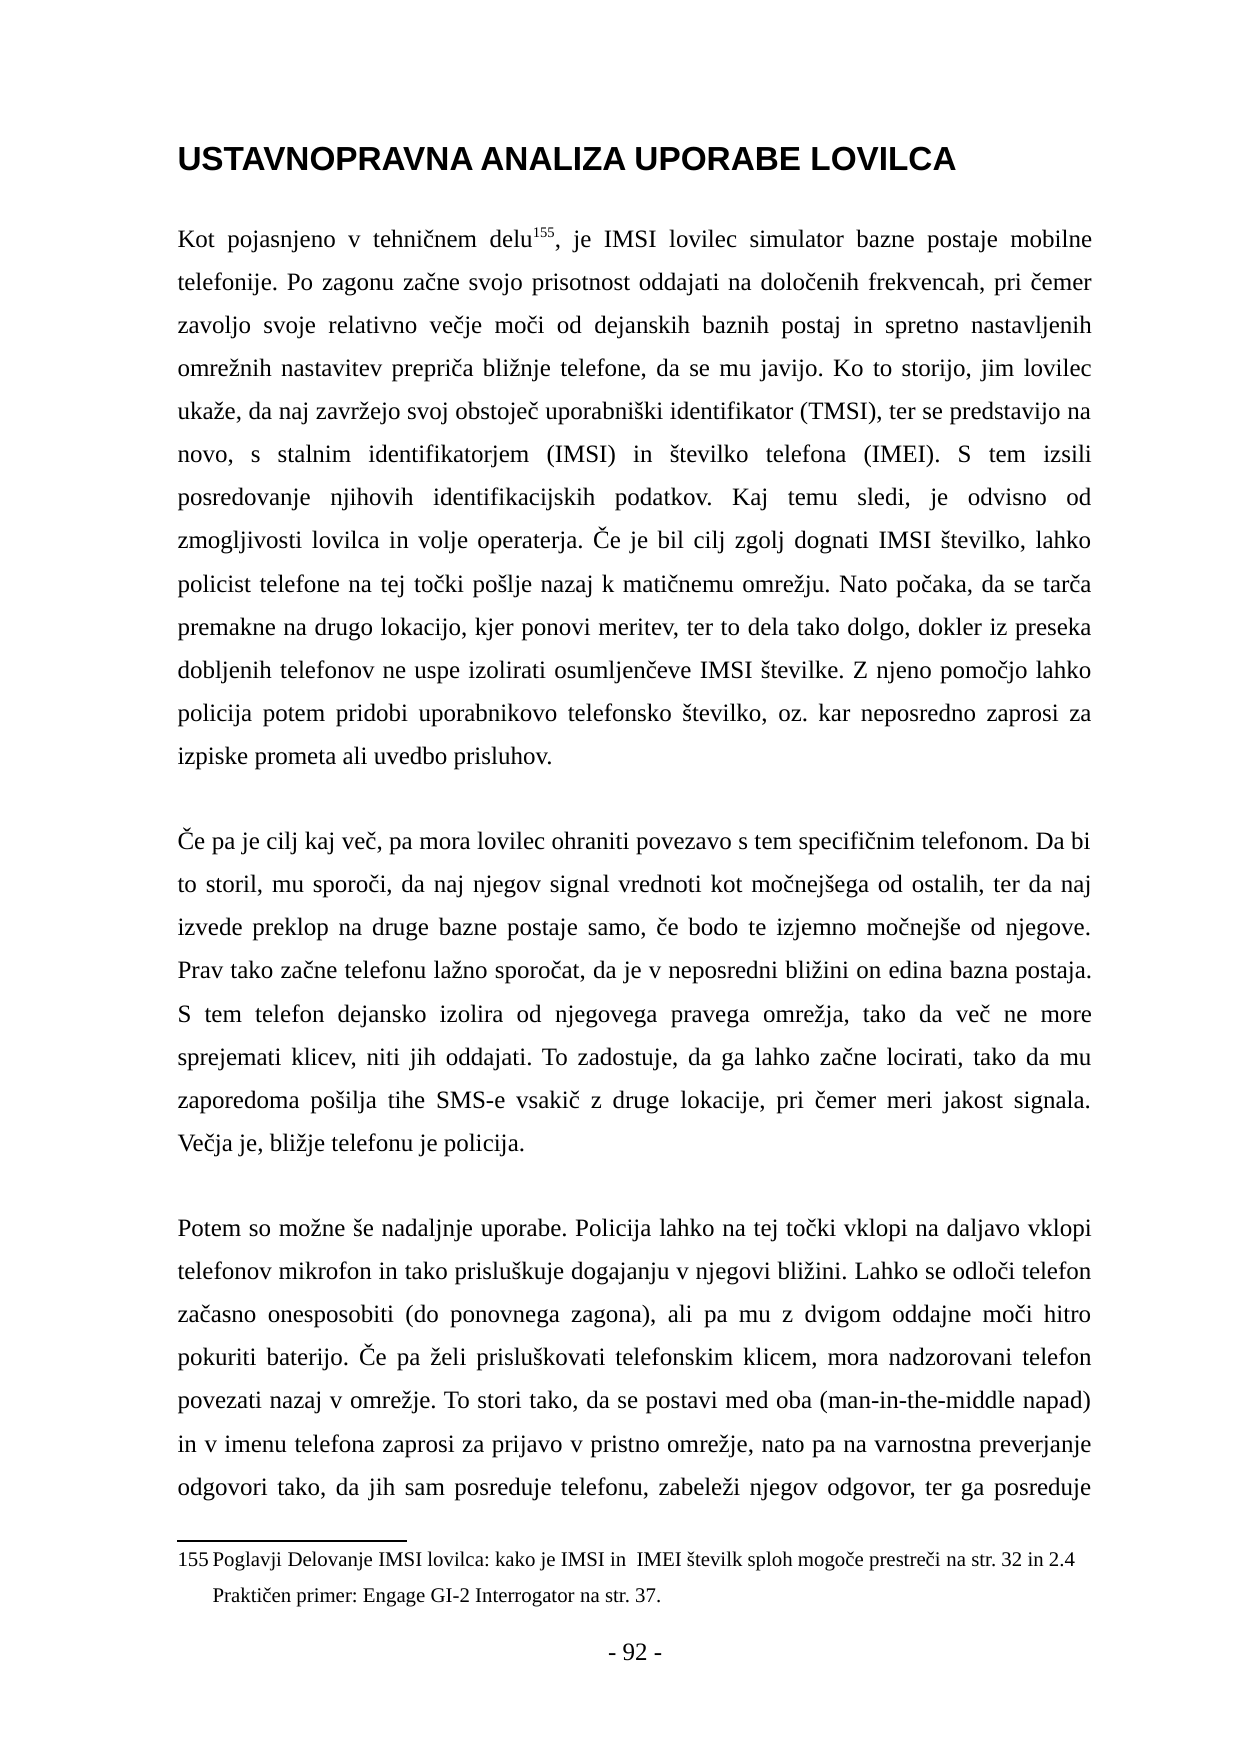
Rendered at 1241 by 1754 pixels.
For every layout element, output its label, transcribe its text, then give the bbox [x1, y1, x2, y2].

text Če pa je cilj kaj več, pa mora lovilec ohraniti povezavo s tem specifičnim telefonom. Da bi to storil, mu sporoči, da naj njegov signal vrednoti kot močnejšega od ostalih, ter da naj izvede preklop na druge bazne postaje samo, če bodo te izjemno močnejše od njegove. Prav tako začne telefonu lažno sporočat, da je v neposredni bližini on edina bazna postaja. S tem telefon dejansko izolira od njegovega pravega omrežja, tako da več ne more sprejemati klicev, niti jih oddajati. To zadostuje, da ga lahko začne locirati, tako da mu zaporedoma pošilja tihe SMS-e vsakič z druge lokacije, pri čemer meri jakost signala. Večja je, bližje telefonu je policija. [177, 826, 1093, 1157]
text Potem so možne še nadaljnje uporabe. Policija lahko na tej točki vklopi na daljavo vklopi telefonov mikrofon in tako prisluškuje dogajanju v njegovi bližini. Lahko se odloči telefon začasno onesposobiti (do ponovnega zagona), ali pa mu z dvigom oddajne moči hitro pokuriti baterijo. Če pa želi prisluškovati telefonskim klicem, mora nadzorovani telefon povezati nazaj v omrežje. To stori tako, da se postavi med oba (man-in-the-middle napad) in v imenu telefona zaprosi za prijavo v pristno omrežje, nato pa na varnostna preverjanje odgovori tako, da jih sam posreduje telefonu, zabeleži njegov odgovor, ter ga posreduje [177, 1213, 1093, 1501]
text Poglavji Delovanje IMSI lovilca: kako je IMSI in IMEI številk sploh mogoče prestreči na str. 31 in 2.4 Praktičen primer: Engage GI-2 Interrogator na str. 37. [177, 1547, 1093, 1607]
text Kot pojasnjeno v tehničnem delu, je IMSI lovilec simulator bazne postaje mobilne telefonije. Po zagonu začne svojo prisotnost oddajati na določenih frekvencah, pri čemer zavoljo svoje relativno večje moči od dejanskih baznih postaj in spretno nastavljenih omrežnih nastavitev prepriča bližnje telefone, da se mu javijo. Ko to storijo, jim lovilec ukaže, da naj zavržejo svoj obstoječ uporabniški identifikator (TMSI), ter se predstavijo na novo, s stalnim identifikatorjem (IMSI) in številko telefona (IMEI). S tem izsili posredovanje njihovih identifikacijskih podatkov. Kaj temu sledi, je odvisno od zmogljivosti lovilca in volje operaterja. Če je bil cilj zgolj dognati IMSI številko, lahko policist telefone na tej točki pošlje nazaj k matičnemu omrežju. Nato počaka, da se tarča premakne na drugo lokacijo, kjer ponovi meritev, ter to dela tako dolgo, dokler iz preseka dobljenih telefonov ne uspe izolirati osumljenčeve IMSI številke. Z njeno pomočjo lahko policija potem pridobi uporabnikovo telefonsko številko, oz. kar neposredno zaprosi za izpiske prometa ali uvedbo prisluhov. [177, 224, 1093, 770]
subtitle USTAVNOPRAVNA ANALIZA UPORABE LOVILCA [177, 139, 1093, 178]
